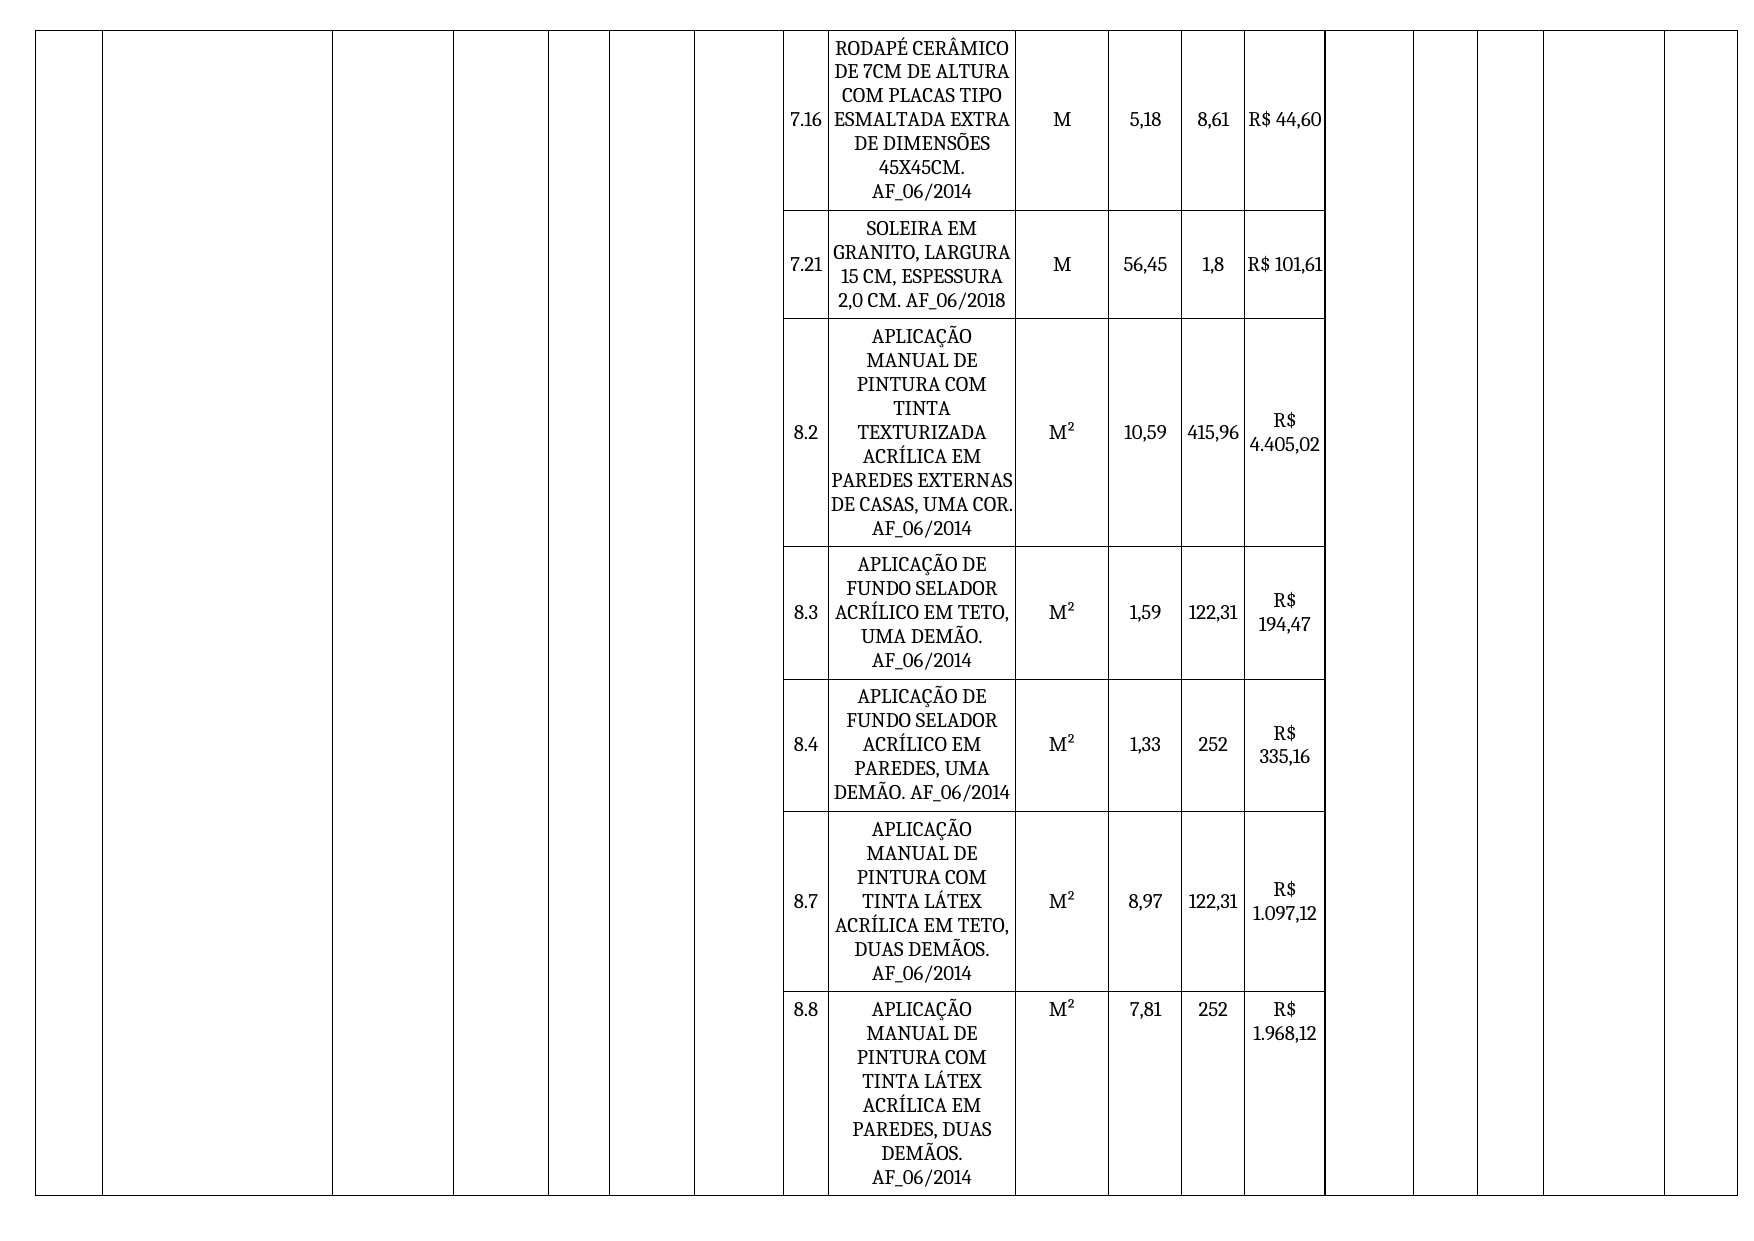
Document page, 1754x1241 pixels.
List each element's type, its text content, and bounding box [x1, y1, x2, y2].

table_cell 8,61 [1182, 31, 1244, 210]
table_cell 415,96 [1182, 319, 1244, 546]
table_cell M² [1016, 319, 1108, 546]
table_cell R$ 1.097,12 [1245, 812, 1324, 991]
table_cell 252 [1182, 680, 1244, 811]
table_cell R$ 101,61 [1245, 211, 1324, 318]
table_cell APLICAÇÃO DE FUNDO SELADOR ACRÍLICO EM TETO, UMA DEMÃO. AF_06/2014 [829, 547, 1015, 678]
table_cell [549, 31, 609, 1195]
table_cell APLICAÇÃO MANUAL DE PINTURA COM TINTA LÁTEX ACRÍLICA EM PAREDES, DUAS DEMÃOS. AF_06/2014 [829, 992, 1015, 1195]
table_cell SOLEIRA EM GRANITO, LARGURA 15 CM, ESPESSURA 2,0 CM. AF_06/2018 [829, 211, 1015, 318]
table_cell M² [1016, 680, 1108, 811]
table_cell M² [1016, 547, 1108, 678]
table_cell R$ 4.405,02 [1245, 319, 1324, 546]
table_cell [333, 31, 453, 1195]
table_cell 7.16 [784, 31, 828, 210]
table_cell M² [1016, 992, 1108, 1195]
table_cell 1,8 [1182, 211, 1244, 318]
table_cell R$ 194,47 [1245, 547, 1324, 678]
table_cell R$ 44,60 [1245, 31, 1324, 210]
table_cell [610, 31, 694, 1195]
table_cell 1,59 [1109, 547, 1181, 678]
table_cell 8.7 [784, 812, 828, 991]
table_cell 8,97 [1109, 812, 1181, 991]
table_cell 252 [1182, 992, 1244, 1195]
table_cell 8.3 [784, 547, 828, 678]
table_cell [695, 31, 783, 1195]
table_cell 7,81 [1109, 992, 1181, 1195]
table_cell 8.4 [784, 680, 828, 811]
table_cell 122,31 [1182, 547, 1244, 678]
table_cell R$ 335,16 [1245, 680, 1324, 811]
table_cell APLICAÇÃO DE FUNDO SELADOR ACRÍLICO EM PAREDES, UMA DEMÃO. AF_06/2014 [829, 680, 1015, 811]
table_cell [1478, 31, 1543, 1195]
table_cell [103, 31, 332, 1195]
table_cell 8.8 [784, 992, 828, 1195]
table_cell APLICAÇÃO MANUAL DE PINTURA COM TINTA TEXTURIZADA ACRÍLICA EM PAREDES EXTERNAS DE CASAS, UMA COR. AF_06/2014 [829, 319, 1015, 546]
table_cell R$ 1.968,12 [1245, 992, 1324, 1195]
table_cell [1414, 31, 1477, 1195]
table_cell 10,59 [1109, 319, 1181, 546]
table_cell 5,18 [1109, 31, 1181, 210]
table_cell APLICAÇÃO MANUAL DE PINTURA COM TINTA LÁTEX ACRÍLICA EM TETO, DUAS DEMÃOS. AF_06/2014 [829, 812, 1015, 991]
table_cell M² [1016, 812, 1108, 991]
table_cell M [1016, 31, 1108, 210]
table_cell RODAPÉ CERÂMICO DE 7CM DE ALTURA COM PLACAS TIPO ESMALTADA EXTRA DE DIMENSÕES 45X45CM. AF_06/2014 [829, 31, 1015, 210]
table_cell 56,45 [1109, 211, 1181, 318]
table_cell [36, 31, 102, 1195]
table_cell M [1016, 211, 1108, 318]
table_cell 8.2 [784, 319, 828, 546]
table_cell [454, 31, 548, 1195]
table_cell [1665, 31, 1737, 1195]
table_cell [1326, 31, 1413, 1195]
table_cell [1544, 31, 1664, 1195]
table_cell 122,31 [1182, 812, 1244, 991]
table_cell 7.21 [784, 211, 828, 318]
table_cell 1,33 [1109, 680, 1181, 811]
